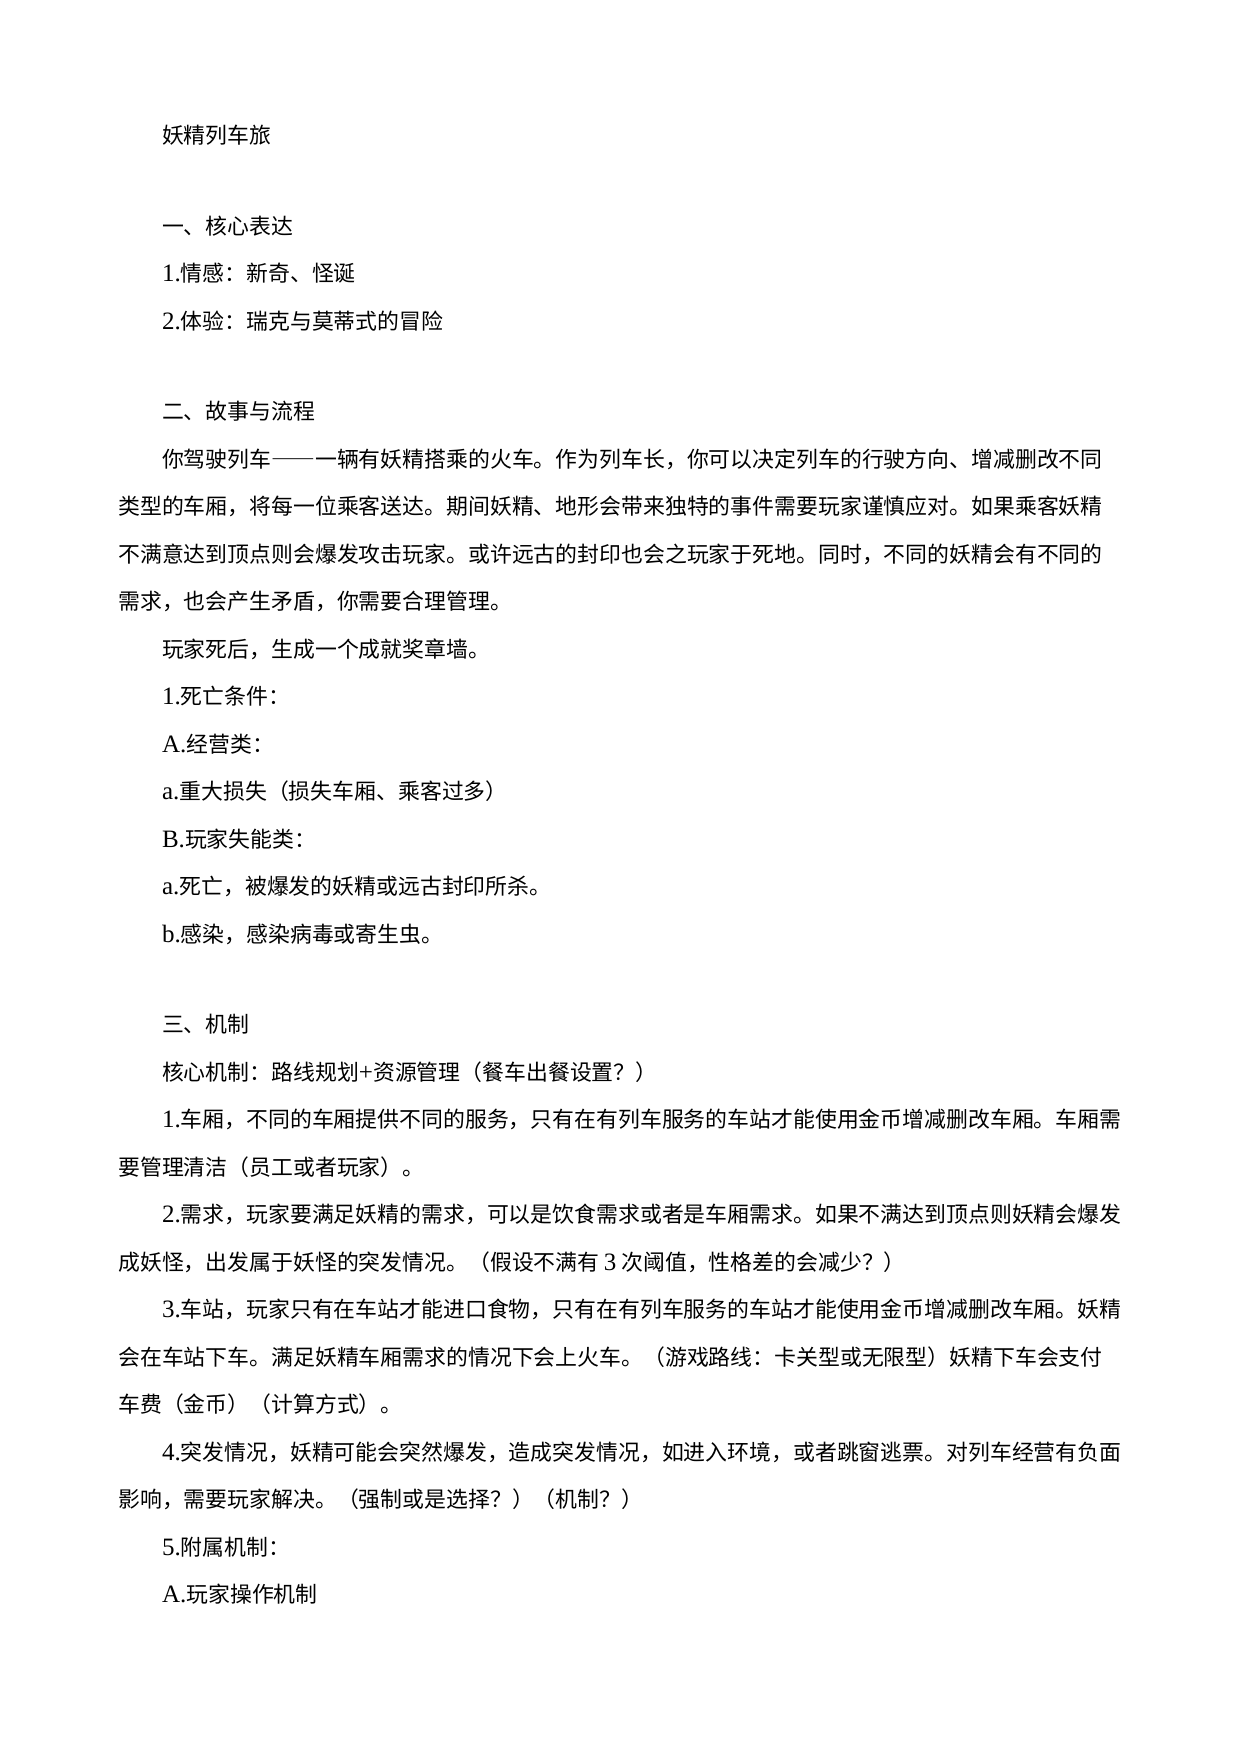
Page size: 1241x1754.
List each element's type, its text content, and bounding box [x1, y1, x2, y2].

text A.玩家操作机制 [118, 1577, 1122, 1609]
text 4.突发情况，妖精可能会突然爆发，造成突发情况，如进入环境，或者跳窗逃票。对列车经营有负面影响，需要玩家解决。（强制或是选择？）（机制？） [118, 1435, 1122, 1514]
text 你驾驶列车——一辆有妖精搭乘的火车。作为列车长，你可以决定列车的行驶方向、增减删改不同类型的车厢，将每一位乘客送达。期间妖精、地形会带来独特的事件需要玩家谨慎应对。如果乘客妖精不满意达到顶点则会爆发攻击玩家。或许远古的封印也会之玩家于死地。同时，不同的妖精会有不同的需求，也会产生矛盾，你需要合理管理。 [118, 442, 1122, 616]
text 一、核心表达 [118, 209, 1122, 240]
text 玩家死后，生成一个成就奖章墙。 [118, 632, 1122, 663]
text 1.车厢，不同的车厢提供不同的服务，只有在有列车服务的车站才能使用金币增减删改车厢。车厢需要管理清洁（员工或者玩家）。 [118, 1102, 1122, 1182]
text 2.体验：瑞克与莫蒂式的冒险 [118, 304, 1122, 335]
text 2.需求，玩家要满足妖精的需求，可以是饮食需求或者是车厢需求。如果不满达到顶点则妖精会爆发成妖怪，出发属于妖怪的突发情况。（假设不满有3次阈值，性格差的会减少？） [118, 1197, 1122, 1277]
text a.死亡，被爆发的妖精或远古封印所杀。 [118, 869, 1122, 901]
text B.玩家失能类： [118, 822, 1122, 853]
text 二、故事与流程 [118, 394, 1122, 426]
text 1.情感：新奇、怪诞 [118, 256, 1122, 288]
text 1.死亡条件： [118, 679, 1122, 711]
text 三、机制 [118, 1007, 1122, 1039]
text a.重大损失（损失车厢、乘客过多） [118, 774, 1122, 806]
text A.经营类： [118, 727, 1122, 758]
text 核心机制：路线规划+资源管理（餐车出餐设置？） [118, 1055, 1122, 1087]
text 妖精列车旅 [118, 118, 1122, 150]
text b.感染，感染病毒或寄生虫。 [118, 917, 1122, 948]
text 5.附属机制： [118, 1530, 1122, 1562]
text 3.车站，玩家只有在车站才能进口食物，只有在有列车服务的车站才能使用金币增减删改车厢。妖精会在车站下车。满足妖精车厢需求的情况下会上火车。（游戏路线：卡关型或无限型）妖精下车会支付车费（金币）（计算方式）。 [118, 1292, 1122, 1419]
